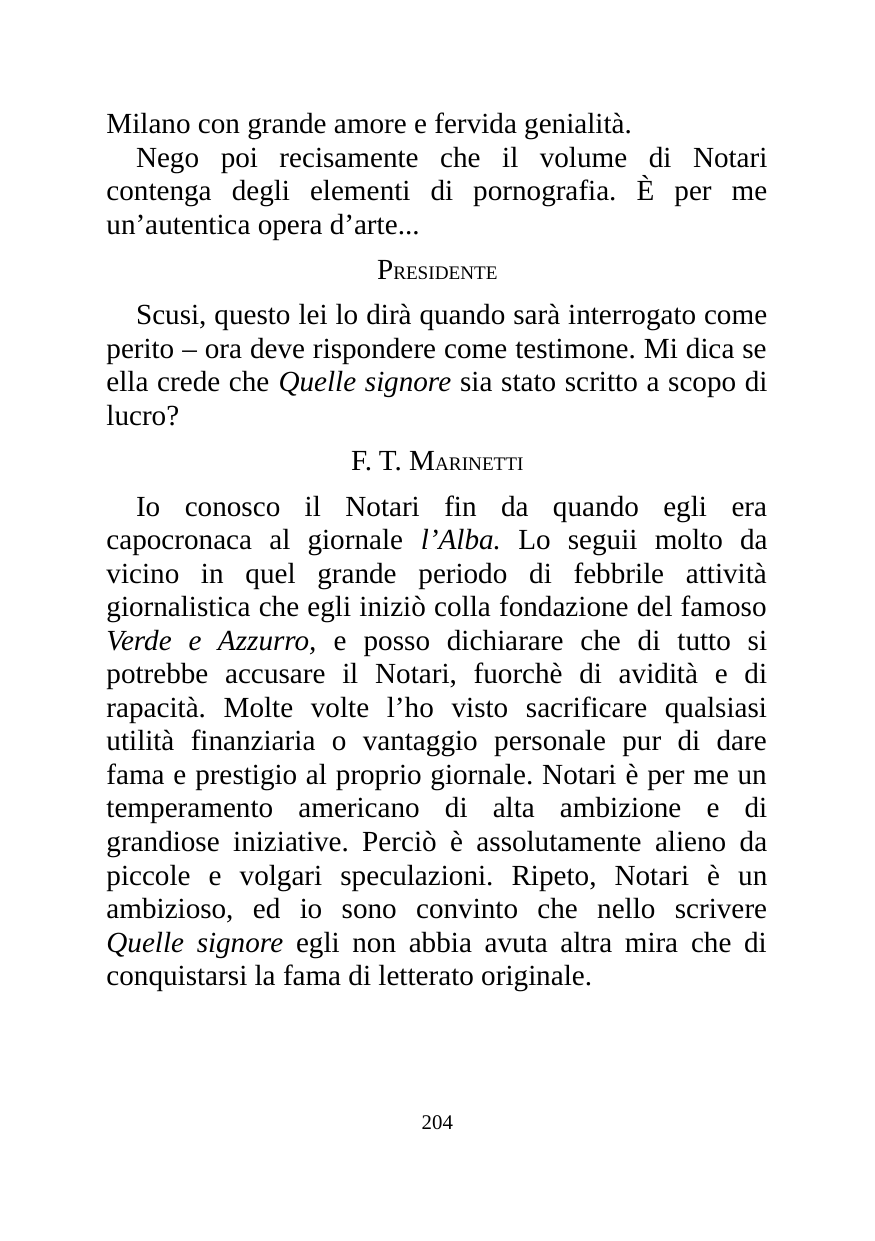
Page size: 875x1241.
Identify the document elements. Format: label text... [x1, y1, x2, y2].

text Nego poi recisamente che il volume di Notari contenga degli elementi di pornografia. È per me un’autentica opera d’arte... [106, 140, 768, 240]
text Scusi, questo lei lo dirà quando sarà interrogato come perito – ora deve rispondere come testimone. Mi dica se ella crede che Quelle signore sia stato scritto a scopo di lucro? [106, 297, 768, 432]
text Io conosco il Notari fin da quando egli era capocronaca al giornale l’Alba. Lo seguii molto da vicino in quel grande periodo di febbrile attività giornalistica che egli iniziò colla fondazione del famoso Verde e Azzurro, e posso dichiarare che di tutto si potrebbe accusare il Notari, fuorchè di avidità e di rapacità. Molte volte l’ho visto sacrificare qualsiasi utilità finanziaria o vantaggio personale pur di dare fama e prestigio al proprio giornale. Notari è per me un temperamento americano di alta ambizione e di grandiose iniziative. Perciò è assolutamente alieno da piccole e volgari speculazioni. Ripeto, Notari è un ambizioso, ed io sono convinto che nello scrivere Quelle signore egli non abbia avuta altra mira che di conquistarsi la fama di letterato originale. [106, 489, 768, 992]
text F. T. Marinetti [106, 443, 768, 477]
text Milano con grande amore e fervida genialità. [106, 106, 768, 140]
text Presidente [106, 252, 768, 286]
